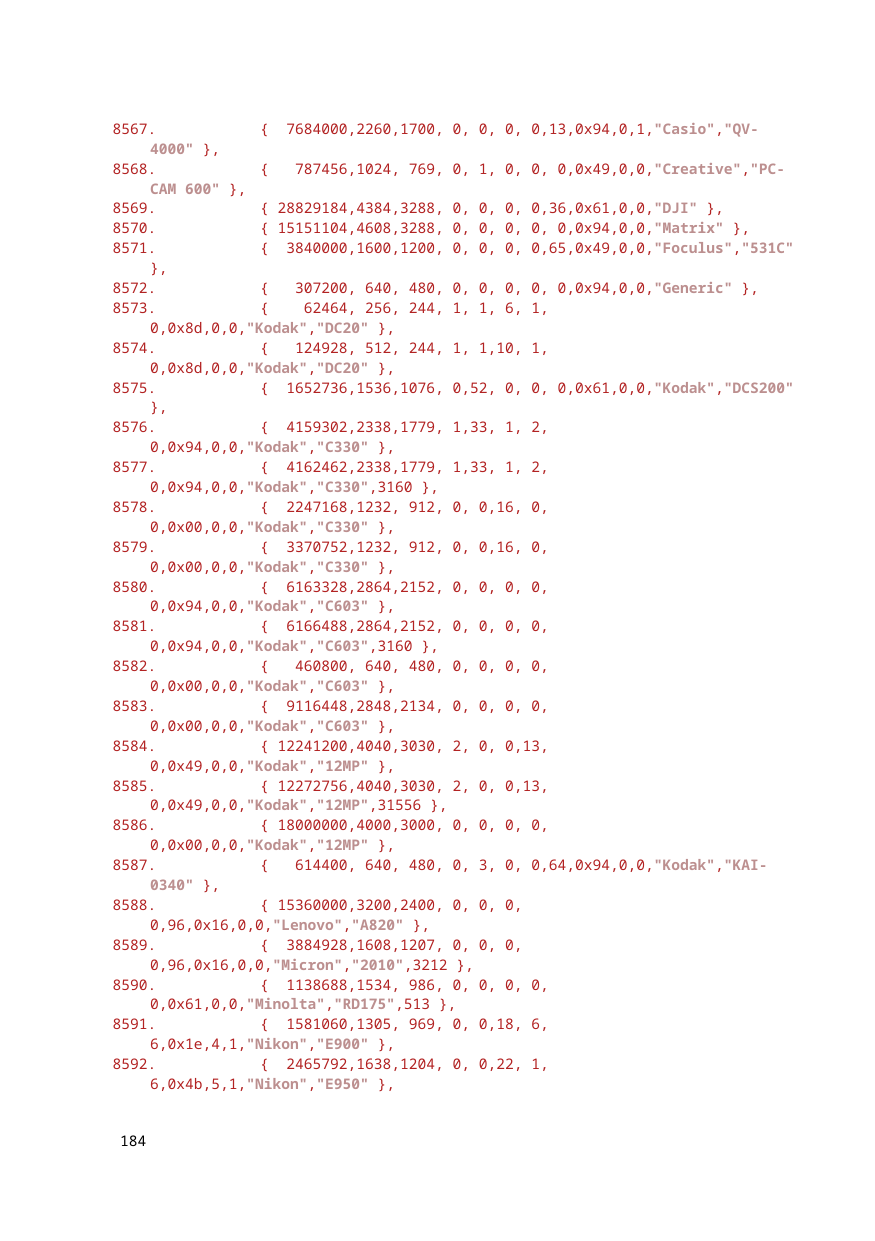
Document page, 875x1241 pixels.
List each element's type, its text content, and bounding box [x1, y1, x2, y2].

list { 12272756,4040,3030, 2, 0, 0,13, 0,0x49,0,0,"Kodak","12MP",31556 }, [112, 775, 799, 815]
list { 3370752,1232, 912, 0, 0,16, 0, 0,0x00,0,0,"Kodak","C330" }, [112, 537, 799, 576]
list { 2465792,1638,1204, 0, 0,22, 1, 6,0x4b,5,1,"Nikon","E950" }, [112, 1054, 799, 1094]
list { 124928, 512, 244, 1, 1,10, 1, 0,0x8d,0,0,"Kodak","DC20" }, [112, 338, 799, 377]
list { 15151104,4608,3288, 0, 0, 0, 0, 0,0x94,0,0,"Matrix" }, [112, 218, 799, 238]
list { 6166488,2864,2152, 0, 0, 0, 0, 0,0x94,0,0,"Kodak","C603",3160 }, [112, 616, 799, 656]
list { 9116448,2848,2134, 0, 0, 0, 0, 0,0x00,0,0,"Kodak","C603" }, [112, 696, 799, 736]
list { 4159302,2338,1779, 1,33, 1, 2, 0,0x94,0,0,"Kodak","C330" }, [112, 417, 799, 457]
list { 4162462,2338,1779, 1,33, 1, 2, 0,0x94,0,0,"Kodak","C330",3160 }, [112, 457, 799, 497]
list { 15360000,3200,2400, 0, 0, 0, 0,96,0x16,0,0,"Lenovo","A820" }, [112, 895, 799, 934]
list { 1581060,1305, 969, 0, 0,18, 6, 6,0x1e,4,1,"Nikon","E900" }, [112, 1014, 799, 1054]
list { 2247168,1232, 912, 0, 0,16, 0, 0,0x00,0,0,"Kodak","C330" }, [112, 497, 799, 537]
list { 1138688,1534, 986, 0, 0, 0, 0, 0,0x61,0,0,"Minolta","RD175",513 }, [112, 974, 799, 1014]
list { 787456,1024, 769, 0, 1, 0, 0, 0,0x49,0,0,"Creative","PC-CAM 600" }, [112, 158, 799, 198]
list { 3840000,1600,1200, 0, 0, 0, 0,65,0x49,0,0,"Foculus","531C" }, [112, 238, 799, 278]
list { 614400, 640, 480, 0, 3, 0, 0,64,0x94,0,0,"Kodak","KAI-0340" }, [112, 855, 799, 895]
list { 307200, 640, 480, 0, 0, 0, 0, 0,0x94,0,0,"Generic" }, [112, 278, 799, 298]
list { 18000000,4000,3000, 0, 0, 0, 0, 0,0x00,0,0,"Kodak","12MP" }, [112, 815, 799, 855]
list { 7684000,2260,1700, 0, 0, 0, 0,13,0x94,0,1,"Casio","QV-4000" }, [112, 119, 799, 158]
list { 12241200,4040,3030, 2, 0, 0,13, 0,0x49,0,0,"Kodak","12MP" }, [112, 736, 799, 775]
list { 6163328,2864,2152, 0, 0, 0, 0, 0,0x94,0,0,"Kodak","C603" }, [112, 576, 799, 616]
list { 62464, 256, 244, 1, 1, 6, 1, 0,0x8d,0,0,"Kodak","DC20" }, [112, 298, 799, 338]
list { 3884928,1608,1207, 0, 0, 0, 0,96,0x16,0,0,"Micron","2010",3212 }, [112, 934, 799, 974]
list { 1652736,1536,1076, 0,52, 0, 0, 0,0x61,0,0,"Kodak","DCS200" }, [112, 377, 799, 417]
list { 460800, 640, 480, 0, 0, 0, 0, 0,0x00,0,0,"Kodak","C603" }, [112, 656, 799, 696]
list { 28829184,4384,3288, 0, 0, 0, 0,36,0x61,0,0,"DJI" }, [112, 198, 799, 218]
